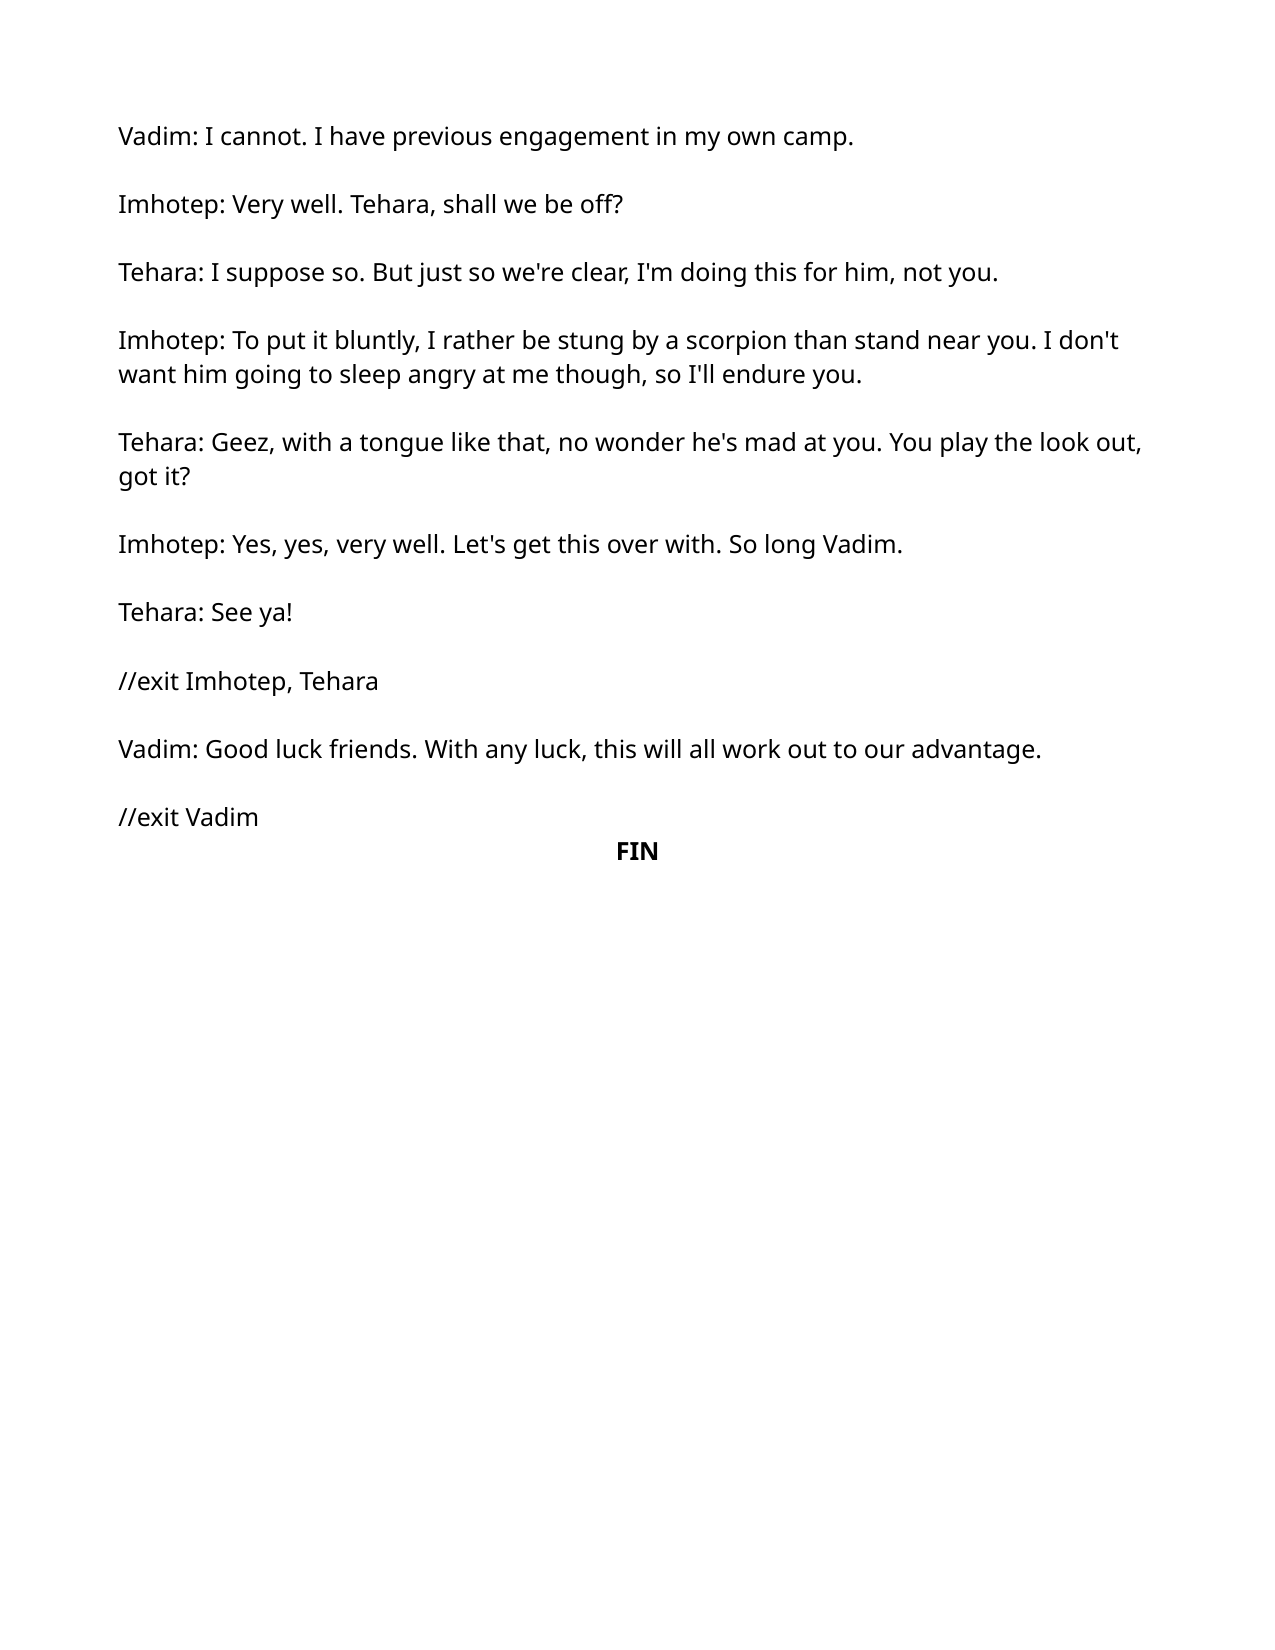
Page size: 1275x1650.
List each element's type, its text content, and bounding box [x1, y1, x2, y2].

text FIN [118, 833, 1157, 867]
text Tehara: See ya! [118, 595, 1157, 629]
text //exit Imhotep, Tehara [118, 663, 1157, 697]
text Vadim: Good luck friends. With any luck, this will all work out to our advantage. [118, 731, 1157, 799]
text Tehara: I suppose so. But just so we're clear, I'm doing this for him, not you. [118, 254, 1157, 288]
text Tehara: Geez, with a tongue like that, no wonder he's mad at you. You play the look out, got it? [118, 425, 1157, 493]
text Imhotep: Yes, yes, very well. Let's get this over with. So long Vadim. [118, 527, 1157, 561]
text Vadim: I cannot. I have previous engagement in my own camp. [118, 118, 1157, 152]
text Imhotep: Very well. Tehara, shall we be off? [118, 186, 1157, 220]
text //exit Vadim [118, 799, 1157, 833]
text Imhotep: To put it bluntly, I rather be stung by a scorpion than stand near you. I don't want him going to sleep angry at me though, so I'll endure you. [118, 322, 1157, 391]
